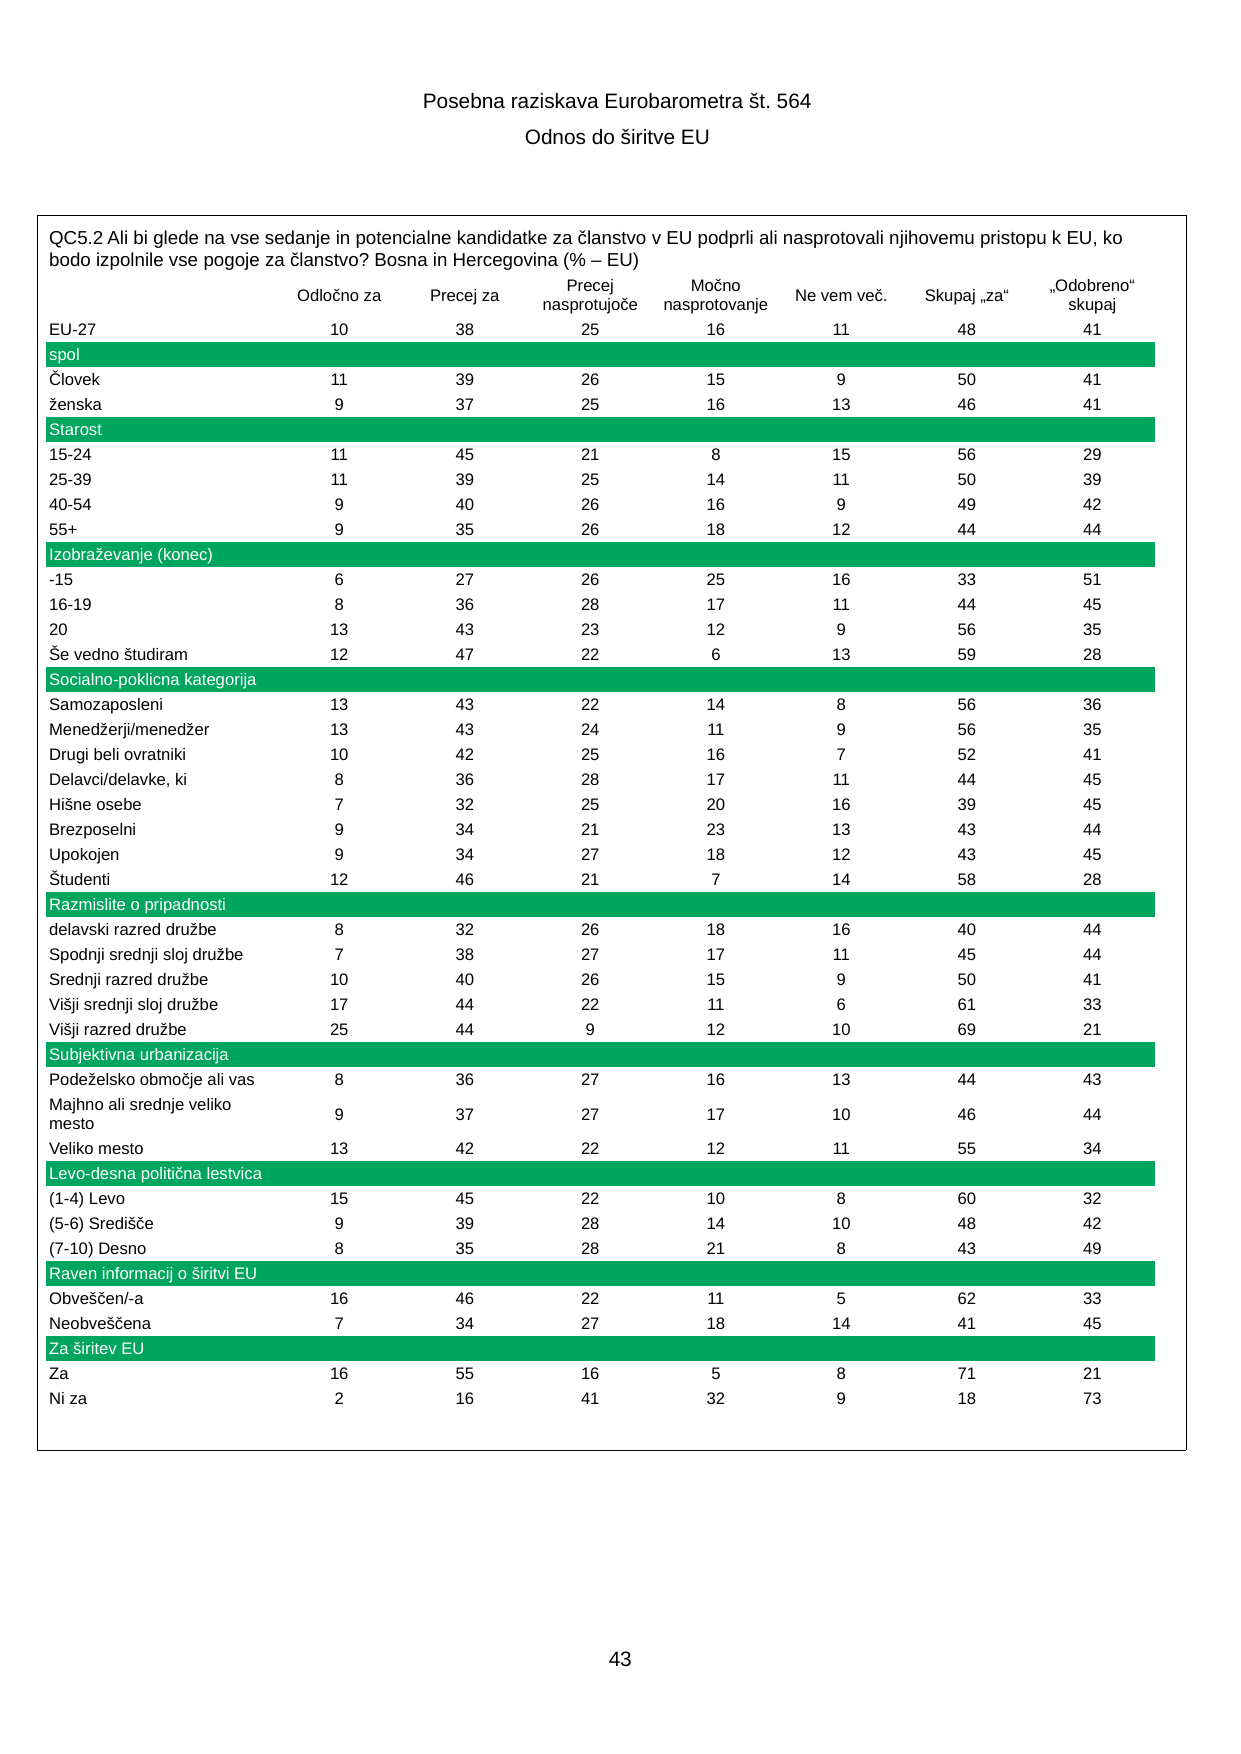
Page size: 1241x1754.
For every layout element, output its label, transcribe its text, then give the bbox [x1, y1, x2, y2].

table_cell 16 [276, 1286, 402, 1311]
table_cell 21 [653, 1236, 778, 1261]
table_cell 43 [904, 817, 1029, 842]
table_cell 27 [402, 567, 527, 592]
table_cell 18 [653, 917, 778, 942]
table_cell 46 [904, 1092, 1029, 1136]
table_cell 46 [402, 867, 527, 892]
table_cell 18 [653, 842, 778, 867]
table_cell 20 [653, 792, 778, 817]
table_cell 13 [778, 392, 904, 417]
table_cell 15 [276, 1186, 402, 1211]
table_cell 44 [1029, 1092, 1155, 1136]
table_cell Izobraževanje (konec) [46, 542, 1155, 567]
table_cell 17 [653, 767, 778, 792]
table_cell 52 [904, 742, 1029, 767]
table_cell 10 [276, 742, 402, 767]
table_cell 43 [1029, 1067, 1155, 1092]
table_cell 13 [276, 692, 402, 717]
table_cell 49 [1029, 1236, 1155, 1261]
table_cell 56 [904, 442, 1029, 467]
table_cell 58 [904, 867, 1029, 892]
table_cell 15-24 [46, 442, 276, 467]
table_cell 16 [778, 917, 904, 942]
table_cell 14 [653, 692, 778, 717]
table_cell 50 [904, 367, 1029, 392]
table_cell 8 [276, 1067, 402, 1092]
table_cell 9 [276, 492, 402, 517]
table_cell 55 [904, 1136, 1029, 1161]
table_cell 43 [904, 1236, 1029, 1261]
table_cell 16 [778, 792, 904, 817]
table_cell 9 [778, 967, 904, 992]
table_cell 42 [1029, 1211, 1155, 1236]
table_cell 25 [527, 467, 653, 492]
table_cell 8 [778, 1361, 904, 1386]
table_cell 2 [276, 1386, 402, 1411]
table_cell 55+ [46, 517, 276, 542]
table_cell 13 [778, 817, 904, 842]
table_cell 42 [402, 742, 527, 767]
table_cell 50 [904, 967, 1029, 992]
table_cell 37 [402, 1092, 527, 1136]
table_cell 46 [904, 392, 1029, 417]
table_cell 7 [778, 742, 904, 767]
table_cell 8 [778, 692, 904, 717]
table_cell 22 [527, 692, 653, 717]
table_cell Srednji razred družbe [46, 967, 276, 992]
table_cell Samozaposleni [46, 692, 276, 717]
table_cell 7 [653, 867, 778, 892]
table_cell 16 [402, 1386, 527, 1411]
table_cell 11 [276, 467, 402, 492]
table_cell 22 [527, 642, 653, 667]
table_cell Precej nasprotujoče [527, 273, 653, 317]
table_cell 40 [402, 492, 527, 517]
table_cell delavski razred družbe [46, 917, 276, 942]
table_cell 11 [778, 317, 904, 342]
table_cell 26 [527, 517, 653, 542]
table_cell Študenti [46, 867, 276, 892]
table_cell 11 [778, 767, 904, 792]
table_cell 9 [778, 492, 904, 517]
table_cell 56 [904, 692, 1029, 717]
table_cell spol [46, 342, 1155, 367]
table_cell 15 [653, 367, 778, 392]
table_cell Majhno ali srednje veliko mesto [46, 1092, 276, 1136]
table_cell 16 [276, 1361, 402, 1386]
table_cell 41 [1029, 317, 1155, 342]
table_cell 12 [276, 867, 402, 892]
table_cell 13 [276, 617, 402, 642]
table_cell 28 [1029, 642, 1155, 667]
table_cell 45 [1029, 1311, 1155, 1336]
table_cell 43 [904, 842, 1029, 867]
table_cell 9 [527, 1017, 653, 1042]
table_cell 20 [46, 617, 276, 642]
table_cell Močno nasprotovanje [653, 273, 778, 317]
table_cell ženska [46, 392, 276, 417]
table_cell 15 [653, 967, 778, 992]
table_cell 8 [276, 592, 402, 617]
table_cell 62 [904, 1286, 1029, 1311]
table_cell 36 [402, 767, 527, 792]
table_cell Brezposelni [46, 817, 276, 842]
table_cell 10 [276, 317, 402, 342]
table_cell 21 [1029, 1017, 1155, 1042]
table_cell 47 [402, 642, 527, 667]
table_cell 28 [527, 767, 653, 792]
table_cell 12 [653, 1017, 778, 1042]
table_cell 34 [1029, 1136, 1155, 1161]
table_cell 44 [402, 1017, 527, 1042]
table_cell 17 [653, 1092, 778, 1136]
table_cell 11 [653, 1286, 778, 1311]
table_cell 9 [778, 717, 904, 742]
table_cell 6 [778, 992, 904, 1017]
table_cell Človek [46, 367, 276, 392]
table_cell Ni za [46, 1386, 276, 1411]
table_cell 46 [402, 1286, 527, 1311]
table_cell Neobveščena [46, 1311, 276, 1336]
table_cell 22 [527, 1286, 653, 1311]
table_cell 21 [527, 442, 653, 467]
table_cell 60 [904, 1186, 1029, 1211]
table_cell 16 [653, 492, 778, 517]
table_cell 40 [402, 967, 527, 992]
table_cell 28 [527, 1211, 653, 1236]
table_header QC5.2 Ali bi glede na vse sedanje in potencialne kandidatke za članstvo v EU podprli ali nasprotovali njihovemu pristopu k EU, ko bodo izpolnile vse pogoje za članstvo? Bosna in Hercegovina (% – EU) [46, 224, 1155, 273]
table_cell Menedžerji/menedžer [46, 717, 276, 742]
table_cell 27 [527, 1067, 653, 1092]
table_cell 39 [402, 367, 527, 392]
table_cell 73 [1029, 1386, 1155, 1411]
table_cell 23 [653, 817, 778, 842]
table_cell 55 [402, 1361, 527, 1386]
table_cell 16 [527, 1361, 653, 1386]
table_cell 56 [904, 617, 1029, 642]
table_cell 44 [402, 992, 527, 1017]
table_cell 16 [653, 1067, 778, 1092]
table_cell 35 [402, 517, 527, 542]
table_cell 17 [653, 942, 778, 967]
table_cell 44 [1029, 817, 1155, 842]
table_cell 35 [402, 1236, 527, 1261]
table_cell 12 [653, 617, 778, 642]
table_cell 8 [778, 1186, 904, 1211]
table_cell 40 [904, 917, 1029, 942]
table_cell 45 [904, 942, 1029, 967]
table_cell „Odobreno“ skupaj [1029, 273, 1155, 317]
table_cell 25 [527, 317, 653, 342]
table_cell 27 [527, 1311, 653, 1336]
table_cell 9 [778, 617, 904, 642]
table_cell 41 [1029, 367, 1155, 392]
table_cell Razmislite o pripadnosti [46, 892, 1155, 917]
table_cell 36 [402, 1067, 527, 1092]
table_cell 6 [276, 567, 402, 592]
table_cell 11 [653, 717, 778, 742]
table_cell 9 [778, 1386, 904, 1411]
table_cell 17 [276, 992, 402, 1017]
table_cell 9 [778, 367, 904, 392]
table_cell 18 [904, 1386, 1029, 1411]
table_cell 10 [653, 1186, 778, 1211]
table_cell 14 [653, 467, 778, 492]
table_cell 8 [653, 442, 778, 467]
table_cell Veliko mesto [46, 1136, 276, 1161]
table_cell 26 [527, 492, 653, 517]
table_cell Spodnji srednji sloj družbe [46, 942, 276, 967]
table_cell 32 [402, 792, 527, 817]
table_cell 33 [1029, 992, 1155, 1017]
table_cell 8 [276, 1236, 402, 1261]
table_cell 9 [276, 842, 402, 867]
table_cell 34 [402, 817, 527, 842]
table_cell 28 [1029, 867, 1155, 892]
table_cell Raven informacij o širitvi EU [46, 1261, 1155, 1286]
table_cell 45 [402, 442, 527, 467]
table_cell Obveščen/-a [46, 1286, 276, 1311]
table_cell Ne vem več. [778, 273, 904, 317]
table_cell 9 [276, 817, 402, 842]
table_cell 16 [653, 742, 778, 767]
table_cell 38 [402, 317, 527, 342]
table_cell 12 [778, 517, 904, 542]
table_cell 36 [402, 592, 527, 617]
table_cell 36 [1029, 692, 1155, 717]
table_cell 11 [276, 367, 402, 392]
table_cell 9 [276, 517, 402, 542]
table_cell 17 [653, 592, 778, 617]
table_cell 25 [527, 792, 653, 817]
table_cell Za širitev EU [46, 1336, 1155, 1361]
table_cell 14 [653, 1211, 778, 1236]
table_cell 43 [402, 717, 527, 742]
table_cell [46, 273, 276, 317]
table_cell 6 [653, 642, 778, 667]
table_cell Še vedno študiram [46, 642, 276, 667]
table_cell 11 [276, 442, 402, 467]
table_cell 56 [904, 717, 1029, 742]
table_cell 8 [778, 1236, 904, 1261]
table_cell 27 [527, 942, 653, 967]
table_cell 27 [527, 842, 653, 867]
table_cell 9 [276, 1211, 402, 1236]
table_cell 11 [653, 992, 778, 1017]
table_cell 33 [1029, 1286, 1155, 1311]
table_cell Socialno-poklicna kategorija [46, 667, 1155, 692]
table_cell 16-19 [46, 592, 276, 617]
table_cell -15 [46, 567, 276, 592]
table_cell 14 [778, 867, 904, 892]
table_cell 71 [904, 1361, 1029, 1386]
table_cell 9 [276, 392, 402, 417]
table_cell 43 [402, 617, 527, 642]
table_cell Višji srednji sloj družbe [46, 992, 276, 1017]
table_cell Subjektivna urbanizacija [46, 1042, 1155, 1067]
table_cell 7 [276, 792, 402, 817]
table_cell 16 [653, 392, 778, 417]
table_cell (7-10) Desno [46, 1236, 276, 1261]
table_cell 10 [778, 1017, 904, 1042]
table_cell 12 [778, 842, 904, 867]
table_cell Podeželsko območje ali vas [46, 1067, 276, 1092]
table_cell 38 [402, 942, 527, 967]
table_cell 43 [402, 692, 527, 717]
table_cell 22 [527, 992, 653, 1017]
table_cell 49 [904, 492, 1029, 517]
table_cell 25 [527, 742, 653, 767]
table_cell 26 [527, 967, 653, 992]
table_cell 48 [904, 317, 1029, 342]
table_cell 50 [904, 467, 1029, 492]
table_cell 11 [778, 467, 904, 492]
table_cell 25 [527, 392, 653, 417]
table_cell 16 [778, 567, 904, 592]
table_cell 16 [653, 317, 778, 342]
table_cell 29 [1029, 442, 1155, 467]
table_cell Delavci/delavke, ki [46, 767, 276, 792]
table_cell Višji razred družbe [46, 1017, 276, 1042]
table_cell 25 [276, 1017, 402, 1042]
table_cell 25-39 [46, 467, 276, 492]
table_cell 69 [904, 1017, 1029, 1042]
table_cell 32 [653, 1386, 778, 1411]
table_cell 34 [402, 842, 527, 867]
table_cell (1-4) Levo [46, 1186, 276, 1211]
table_cell 13 [778, 642, 904, 667]
table_cell 14 [778, 1311, 904, 1336]
table_cell Upokojen [46, 842, 276, 867]
table_cell 45 [1029, 792, 1155, 817]
table_cell 22 [527, 1186, 653, 1211]
table_cell 21 [527, 867, 653, 892]
table_cell 48 [904, 1211, 1029, 1236]
table_cell EU-27 [46, 317, 276, 342]
table_cell 25 [653, 567, 778, 592]
table_cell 39 [402, 467, 527, 492]
table_cell 41 [527, 1386, 653, 1411]
table_cell 42 [1029, 492, 1155, 517]
table_cell 26 [527, 917, 653, 942]
table_cell 45 [1029, 767, 1155, 792]
table_cell 26 [527, 567, 653, 592]
table_cell 45 [1029, 592, 1155, 617]
table_cell 45 [1029, 842, 1155, 867]
table_cell 41 [1029, 967, 1155, 992]
table_cell 26 [527, 367, 653, 392]
table_cell 7 [276, 1311, 402, 1336]
table_cell 51 [1029, 567, 1155, 592]
table_cell 33 [904, 567, 1029, 592]
table_cell 10 [778, 1092, 904, 1136]
table_cell 11 [778, 592, 904, 617]
table_cell Za [46, 1361, 276, 1386]
table_cell 45 [402, 1186, 527, 1211]
table_cell 27 [527, 1092, 653, 1136]
table_cell 11 [778, 942, 904, 967]
table_cell 23 [527, 617, 653, 642]
table_cell 44 [904, 1067, 1029, 1092]
table_cell 35 [1029, 617, 1155, 642]
table_cell 59 [904, 642, 1029, 667]
table_cell 5 [653, 1361, 778, 1386]
table_cell 44 [1029, 517, 1155, 542]
table_cell 39 [1029, 467, 1155, 492]
table_cell 7 [276, 942, 402, 967]
table_cell 8 [276, 767, 402, 792]
table_cell 34 [402, 1311, 527, 1336]
table_cell 12 [276, 642, 402, 667]
table_cell 8 [276, 917, 402, 942]
table_cell 13 [276, 717, 402, 742]
table_cell 35 [1029, 717, 1155, 742]
table_cell 41 [1029, 742, 1155, 767]
table_cell 13 [778, 1067, 904, 1092]
table_cell 21 [1029, 1361, 1155, 1386]
table_cell 11 [778, 1136, 904, 1161]
table_cell 44 [904, 767, 1029, 792]
table_cell 18 [653, 1311, 778, 1336]
table_cell 39 [904, 792, 1029, 817]
table_cell Drugi beli ovratniki [46, 742, 276, 767]
table_cell 41 [1029, 392, 1155, 417]
table_cell 44 [904, 517, 1029, 542]
table_cell Precej za [402, 273, 527, 317]
table_cell 28 [527, 1236, 653, 1261]
table_cell 24 [527, 717, 653, 742]
table_cell 22 [527, 1136, 653, 1161]
table_cell 44 [1029, 917, 1155, 942]
table_cell 18 [653, 517, 778, 542]
table_cell Starost [46, 417, 1155, 442]
table_cell 15 [778, 442, 904, 467]
table_cell 44 [1029, 942, 1155, 967]
table_cell 61 [904, 992, 1029, 1017]
table_cell 32 [402, 917, 527, 942]
table_cell 10 [276, 967, 402, 992]
table_cell 9 [276, 1092, 402, 1136]
table_cell Levo-desna politična lestvica [46, 1161, 1155, 1186]
table_cell 32 [1029, 1186, 1155, 1211]
table_cell 44 [904, 592, 1029, 617]
table_cell Odločno za [276, 273, 402, 317]
table_cell 42 [402, 1136, 527, 1161]
table_cell Skupaj „za“ [904, 273, 1029, 317]
table_cell 12 [653, 1136, 778, 1161]
table_cell 39 [402, 1211, 527, 1236]
table_cell 5 [778, 1286, 904, 1311]
table_cell Hišne osebe [46, 792, 276, 817]
table_cell 41 [904, 1311, 1029, 1336]
table_cell 37 [402, 392, 527, 417]
table_cell 28 [527, 592, 653, 617]
table_cell (5-6) Središče [46, 1211, 276, 1236]
table_cell 13 [276, 1136, 402, 1161]
table_cell 40-54 [46, 492, 276, 517]
table_cell 10 [778, 1211, 904, 1236]
table_cell 21 [527, 817, 653, 842]
